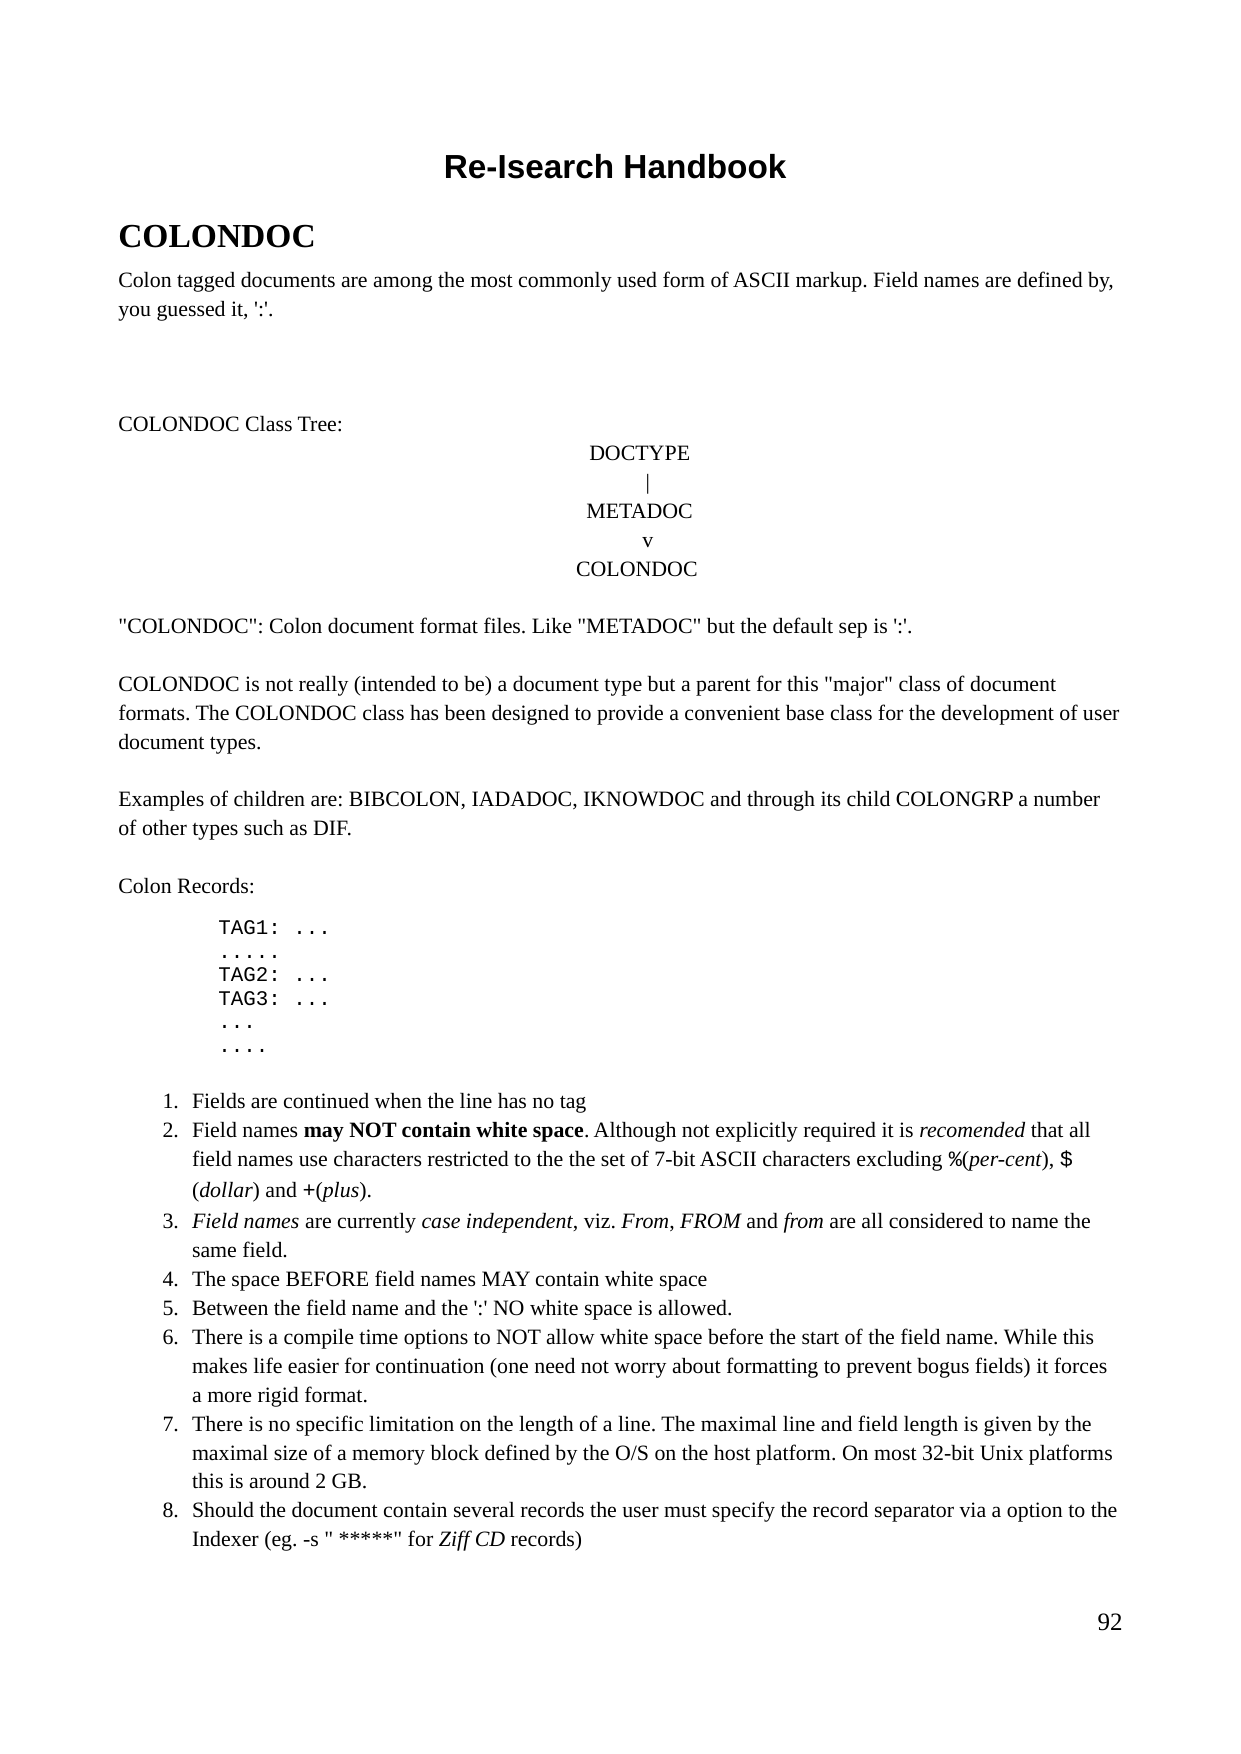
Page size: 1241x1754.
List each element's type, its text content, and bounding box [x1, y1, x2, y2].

text DOCTYPE [118, 440, 1122, 465]
text TAG1: ... [118, 917, 1122, 941]
text | [118, 469, 1122, 494]
text COLONDOC is not really (intended to be) a document type but a parent for this "major" class of document formats. The COLONDOC class has been designed to provide a convenient base class for the development of user document types. [118, 671, 1122, 754]
list Field names may NOT contain white space. Although not explicitly required it is recomended that all field names use characters restricted to the the set of 7-bit ASCII characters excluding %(per-cent), $(dollar) and +(plus). [162, 1117, 1122, 1204]
text Colon tagged documents are among the most commonly used form of ASCII markup. Field names are defined by, you guessed it, ':'. [118, 267, 1122, 322]
list Fields are continued when the line has no tag [162, 1088, 1122, 1113]
text "COLONDOC": Colon document format files. Like "METADOC" but the default sep is ':'. [118, 613, 1122, 638]
list Field names are currently case independent, viz. From, FROM and from are all considered to name the same field. [162, 1208, 1122, 1262]
text .... [118, 1035, 1122, 1059]
list There is a compile time options to NOT allow white space before the start of the field name. While this makes life easier for continuation (one need not worry about formatting to prevent bogus fields) it forces a more rigid format. [162, 1324, 1122, 1407]
text Examples of children are: BIBCOLON, IADADOC, IKNOWDOC and through its child COLONGRP a number of other types such as DIF. [118, 786, 1122, 840]
list There is no specific limitation on the length of a line. The maximal line and field length is given by the maximal size of a memory block defined by the O/S on the host platform. On most 32-bit Unix platforms this is around 2 GB. [162, 1411, 1122, 1494]
text COLONDOC [118, 556, 1122, 581]
list The space BEFORE field names MAY contain white space [162, 1266, 1122, 1291]
text ..... [118, 941, 1122, 964]
text Colon Records: [118, 873, 1122, 898]
subtitle COLONDOC [118, 216, 1122, 255]
text COLONDOC Class Tree: [118, 411, 1122, 436]
text v [118, 527, 1122, 552]
text METADOC [118, 498, 1122, 523]
list Between the field name and the ':' NO white space is allowed. [162, 1295, 1122, 1320]
text TAG3: ... [118, 988, 1122, 1012]
text TAG2: ... [118, 964, 1122, 988]
list Should the document contain several records the user must specify the record separator via a option to the Indexer (eg. -s " *****" for Ziff CD records) [162, 1497, 1122, 1552]
text ... [118, 1012, 1122, 1035]
